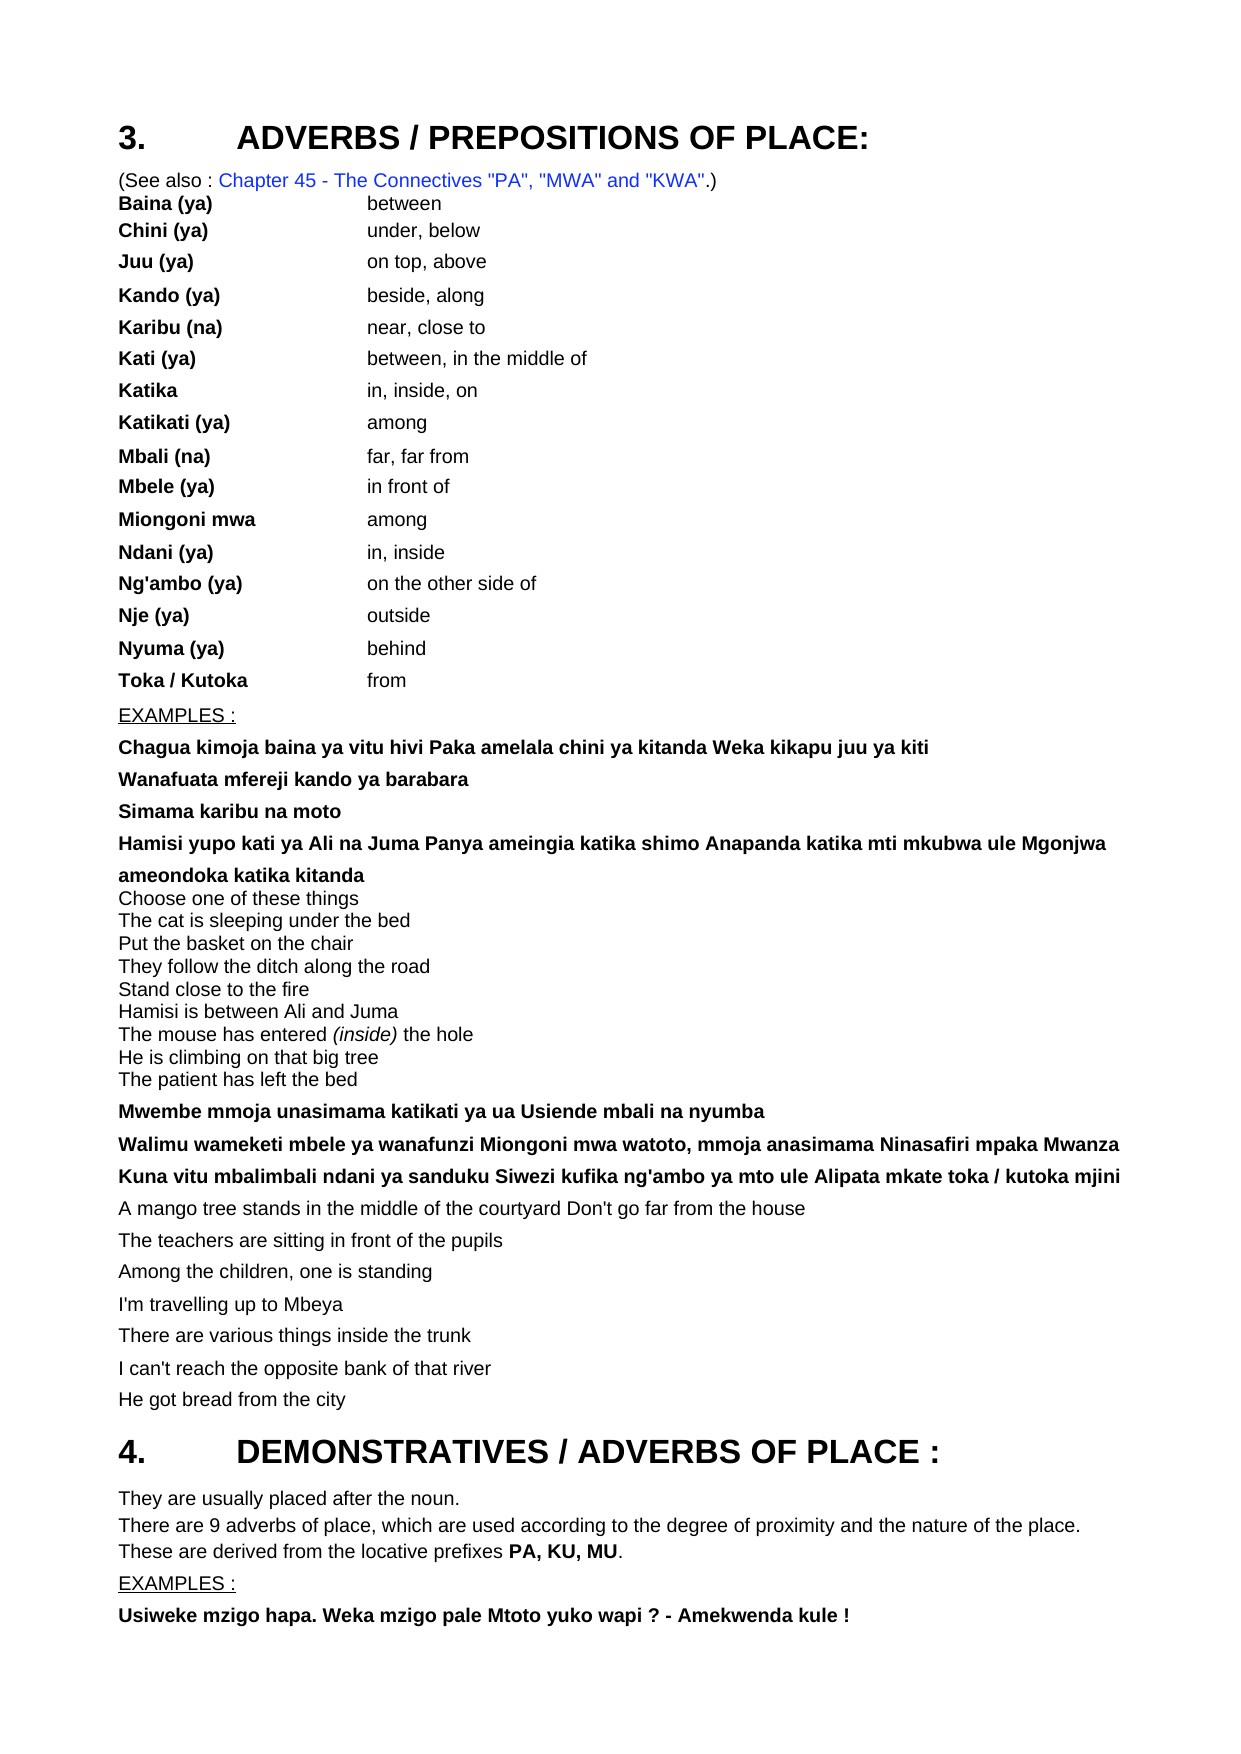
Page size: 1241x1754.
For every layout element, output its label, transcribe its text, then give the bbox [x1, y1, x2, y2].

subtitle 3. ADVERBS / PREPOSITIONS OF PLACE: [118, 118, 1122, 157]
table_cell Kati (ya) [118, 346, 367, 379]
text A mango tree stands in the middle of the courtyard Don't go far from the house [118, 1187, 1122, 1219]
table_cell in, inside, on [367, 379, 699, 411]
table_cell Mbali (na) [118, 445, 367, 475]
text The patient has left the bed [118, 1068, 1122, 1091]
table_cell between, in the middle of [367, 346, 699, 379]
text They are usually placed after the noun. [118, 1483, 1122, 1509]
text Hamisi is between Ali and Juma [118, 1000, 1122, 1023]
text Wanafuata mfereji kando ya barabara [118, 758, 1122, 790]
text Choose one of these things [118, 887, 1122, 909]
subtitle 4. DEMONSTRATIVES / ADVERBS OF PLACE : [118, 1432, 1122, 1471]
table_cell in front of [367, 475, 699, 508]
table_cell in, inside [367, 541, 699, 572]
text EXAMPLES : [118, 694, 1122, 726]
text Walimu wameketi mbele ya wanafunzi Miongoni mwa watoto, mmoja anasimama Ninasafiri mpaka Mwanza [118, 1123, 1122, 1155]
table_header Baina (ya) [118, 192, 367, 218]
text There are various things inside the trunk [118, 1315, 1122, 1347]
table_cell Ndani (ya) [118, 541, 367, 572]
table_cell Nyuma (ya) [118, 637, 367, 669]
table_cell Kando (ya) [118, 284, 367, 316]
table_cell Karibu (na) [118, 316, 367, 346]
text EXAMPLES : [118, 1563, 1122, 1595]
table_cell far, far from [367, 445, 699, 475]
table_cell Katika [118, 379, 367, 411]
table_cell on the other side of [367, 572, 699, 603]
table_cell Katikati (ya) [118, 411, 367, 444]
table_cell Miongoni mwa [118, 508, 367, 541]
text He is climbing on that big tree [118, 1046, 1122, 1068]
table_cell Mbele (ya) [118, 475, 367, 508]
table_cell Toka / Kutoka [118, 669, 367, 694]
text Put the basket on the chair [118, 932, 1122, 955]
text I can't reach the opposite bank of that river [118, 1347, 1122, 1379]
table_cell from [367, 669, 699, 694]
text Hamisi yupo kati ya Ali na Juma Panya ameingia katika shimo Anapanda katika mti mkubwa ule Mgonjwa ameondoka katika kitanda [118, 822, 1122, 887]
text Simama karibu na moto [118, 790, 1122, 822]
text He got bread from the city [118, 1379, 1122, 1411]
text The mouse has entered (inside) the hole [118, 1023, 1122, 1046]
text Usiweke mzigo hapa. Weka mzigo pale Mtoto yuko wapi ? - Amekwenda kule ! [118, 1595, 1122, 1627]
table_cell near, close to [367, 316, 699, 346]
text Kuna vitu mbalimbali ndani ya sanduku Siwezi kufika ng'ambo ya mto ule Alipata mkate toka / kutoka mjini [118, 1155, 1122, 1187]
table_cell outside [367, 604, 699, 637]
table_cell on top, above [367, 250, 699, 283]
text Mwembe mmoja unasimama katikati ya ua Usiende mbali na nyumba [118, 1091, 1122, 1123]
table_cell behind [367, 637, 699, 669]
table_cell under, below [367, 219, 699, 250]
table_cell beside, along [367, 284, 699, 316]
table_header between [367, 192, 699, 218]
text The cat is sleeping under the bed [118, 909, 1122, 932]
text Stand close to the fire [118, 977, 1122, 1000]
text There are 9 adverbs of place, which are used according to the degree of proximity and the nature of the place. These are derived from the locative prefixes PA, KU, MU. [118, 1509, 1122, 1563]
table_cell among [367, 508, 699, 541]
text Chagua kimoja baina ya vitu hivi Paka amelala chini ya kitanda Weka kikapu juu ya kiti [118, 726, 1122, 758]
table_cell Nje (ya) [118, 604, 367, 637]
table_cell Chini (ya) [118, 219, 367, 250]
table_cell Juu (ya) [118, 250, 367, 283]
text Among the children, one is standing [118, 1251, 1122, 1283]
text (See also : Chapter 45 - The Connectives "PA", "MWA" and "KWA".) [118, 169, 1122, 192]
text The teachers are sitting in front of the pupils [118, 1219, 1122, 1251]
table_cell among [367, 411, 699, 444]
table_cell Ng'ambo (ya) [118, 572, 367, 603]
text They follow the ditch along the road [118, 955, 1122, 977]
text I'm travelling up to Mbeya [118, 1283, 1122, 1315]
